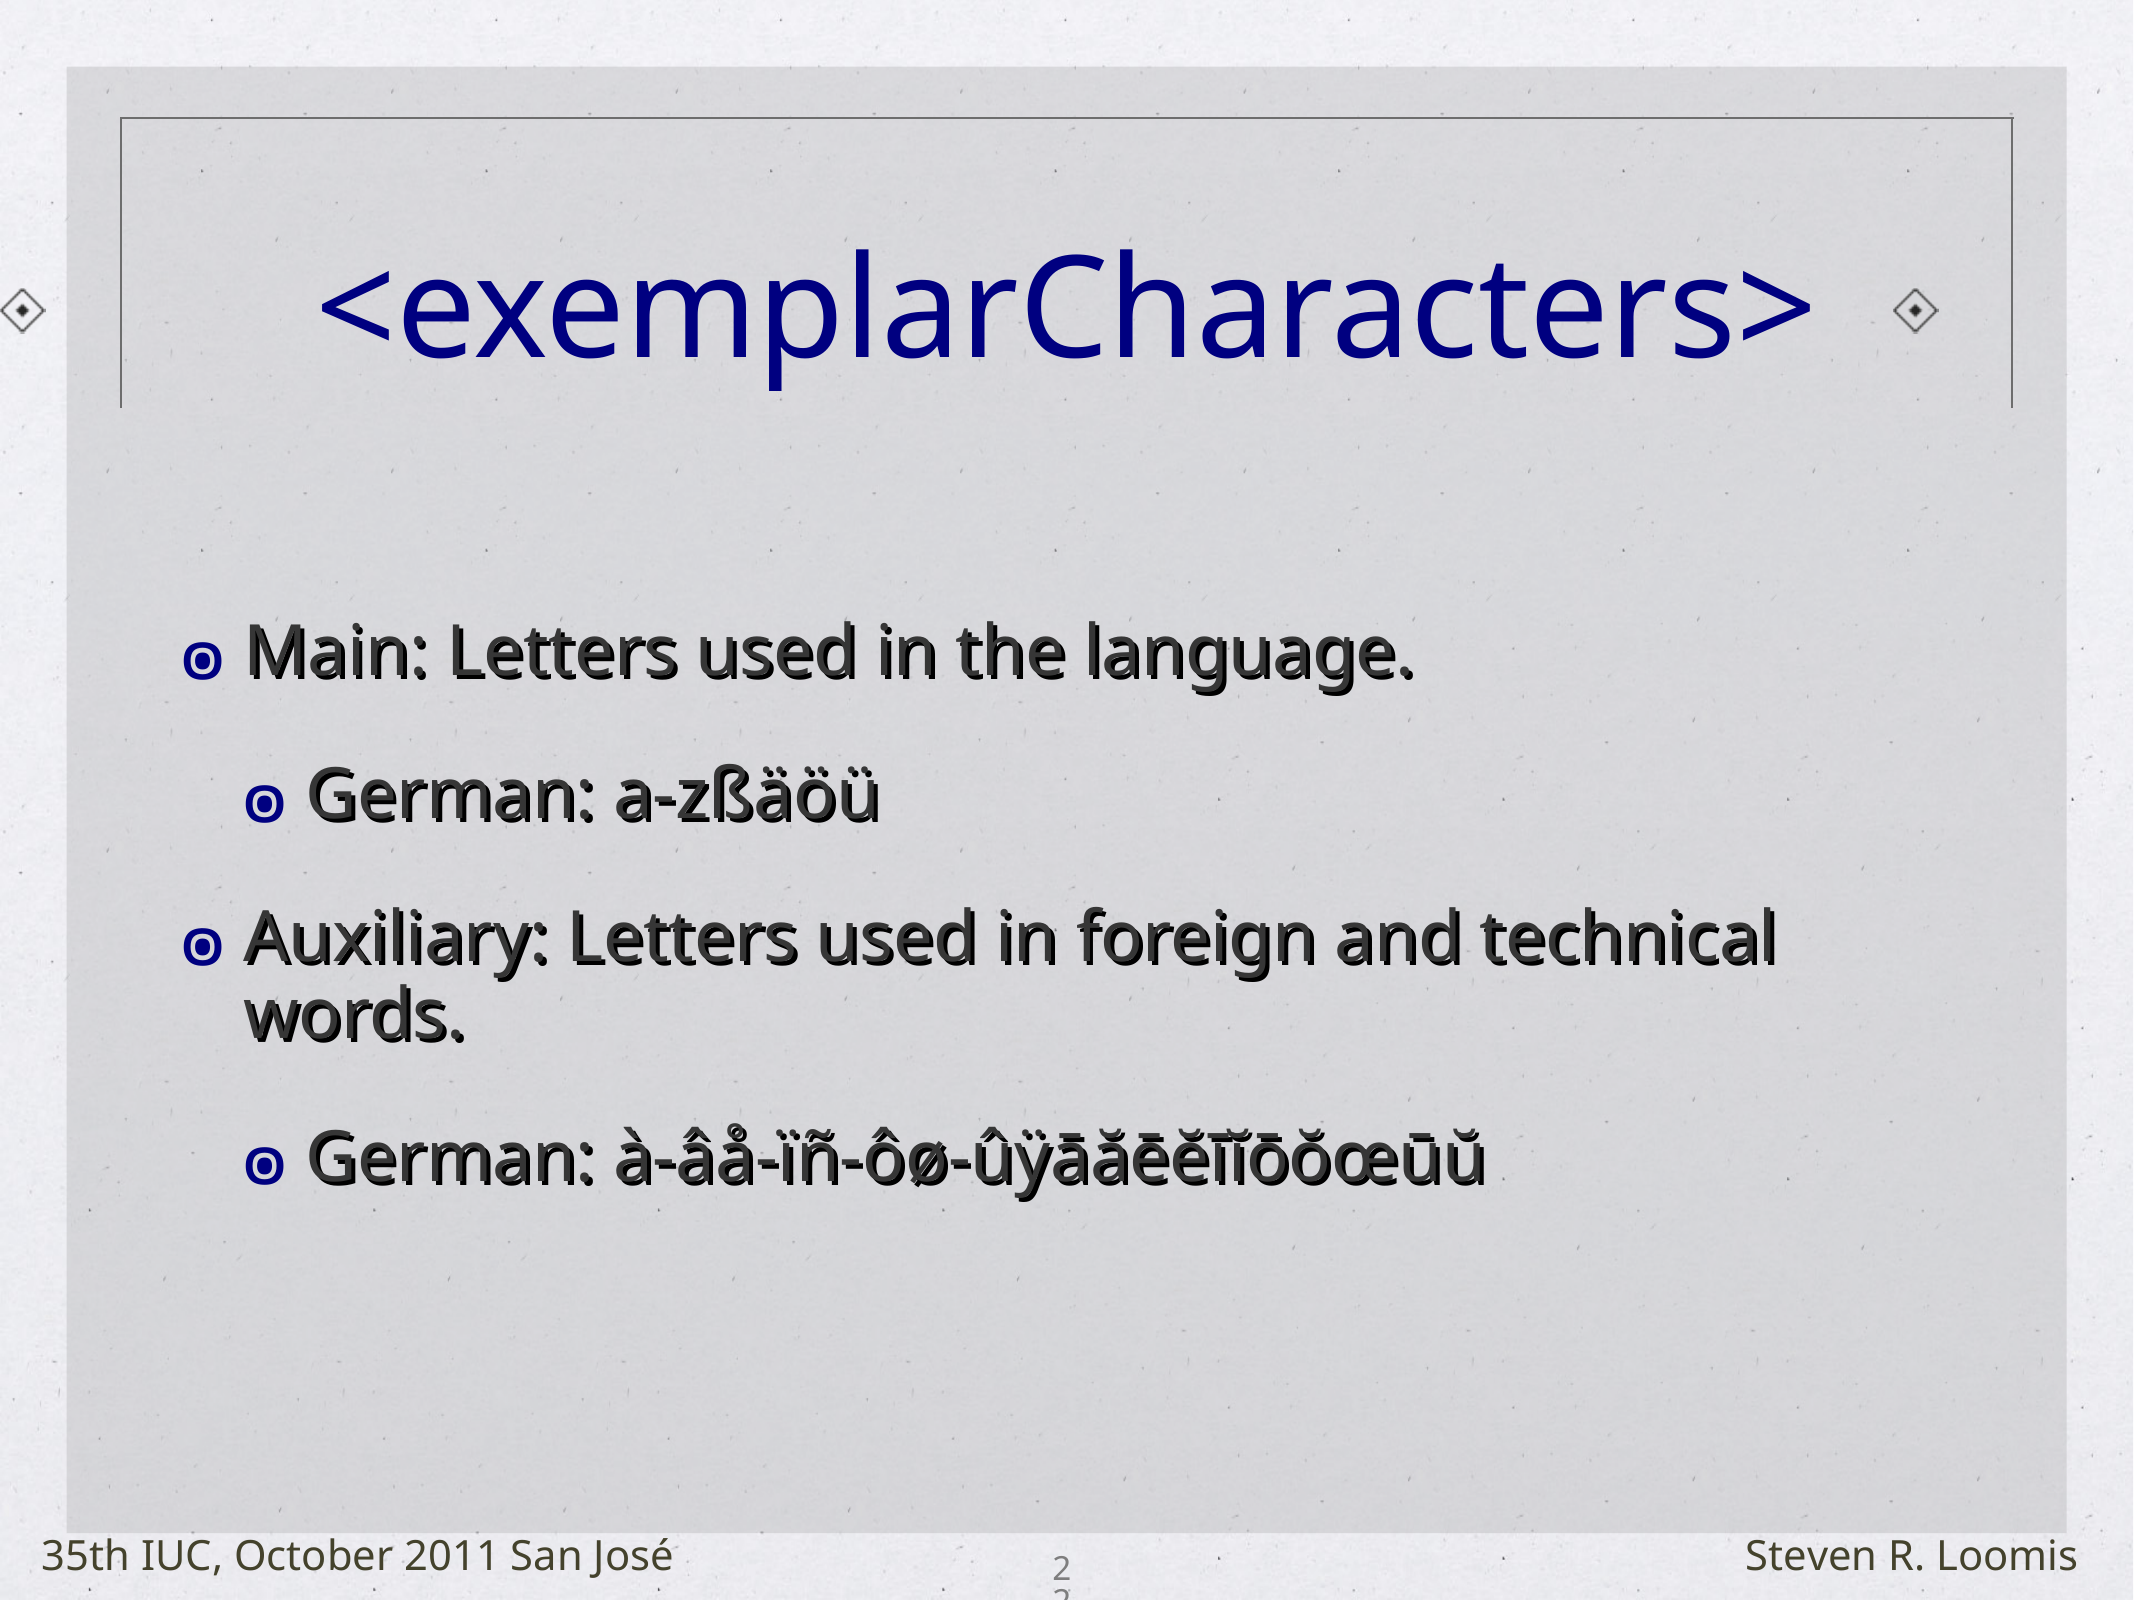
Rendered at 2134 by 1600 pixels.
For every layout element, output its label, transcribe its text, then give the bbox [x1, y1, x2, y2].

title <exemplarCharacters> [170, 58, 1963, 483]
picture [0, 0, 2134, 1600]
list Main: Letters used in the language. German: a-zßäöü Auxiliary: Letters used in foreign and technical words. German: à-âå-ïñ-ôø-ûÿāăēĕīĭōŏœūŭ [170, 483, 1963, 1490]
